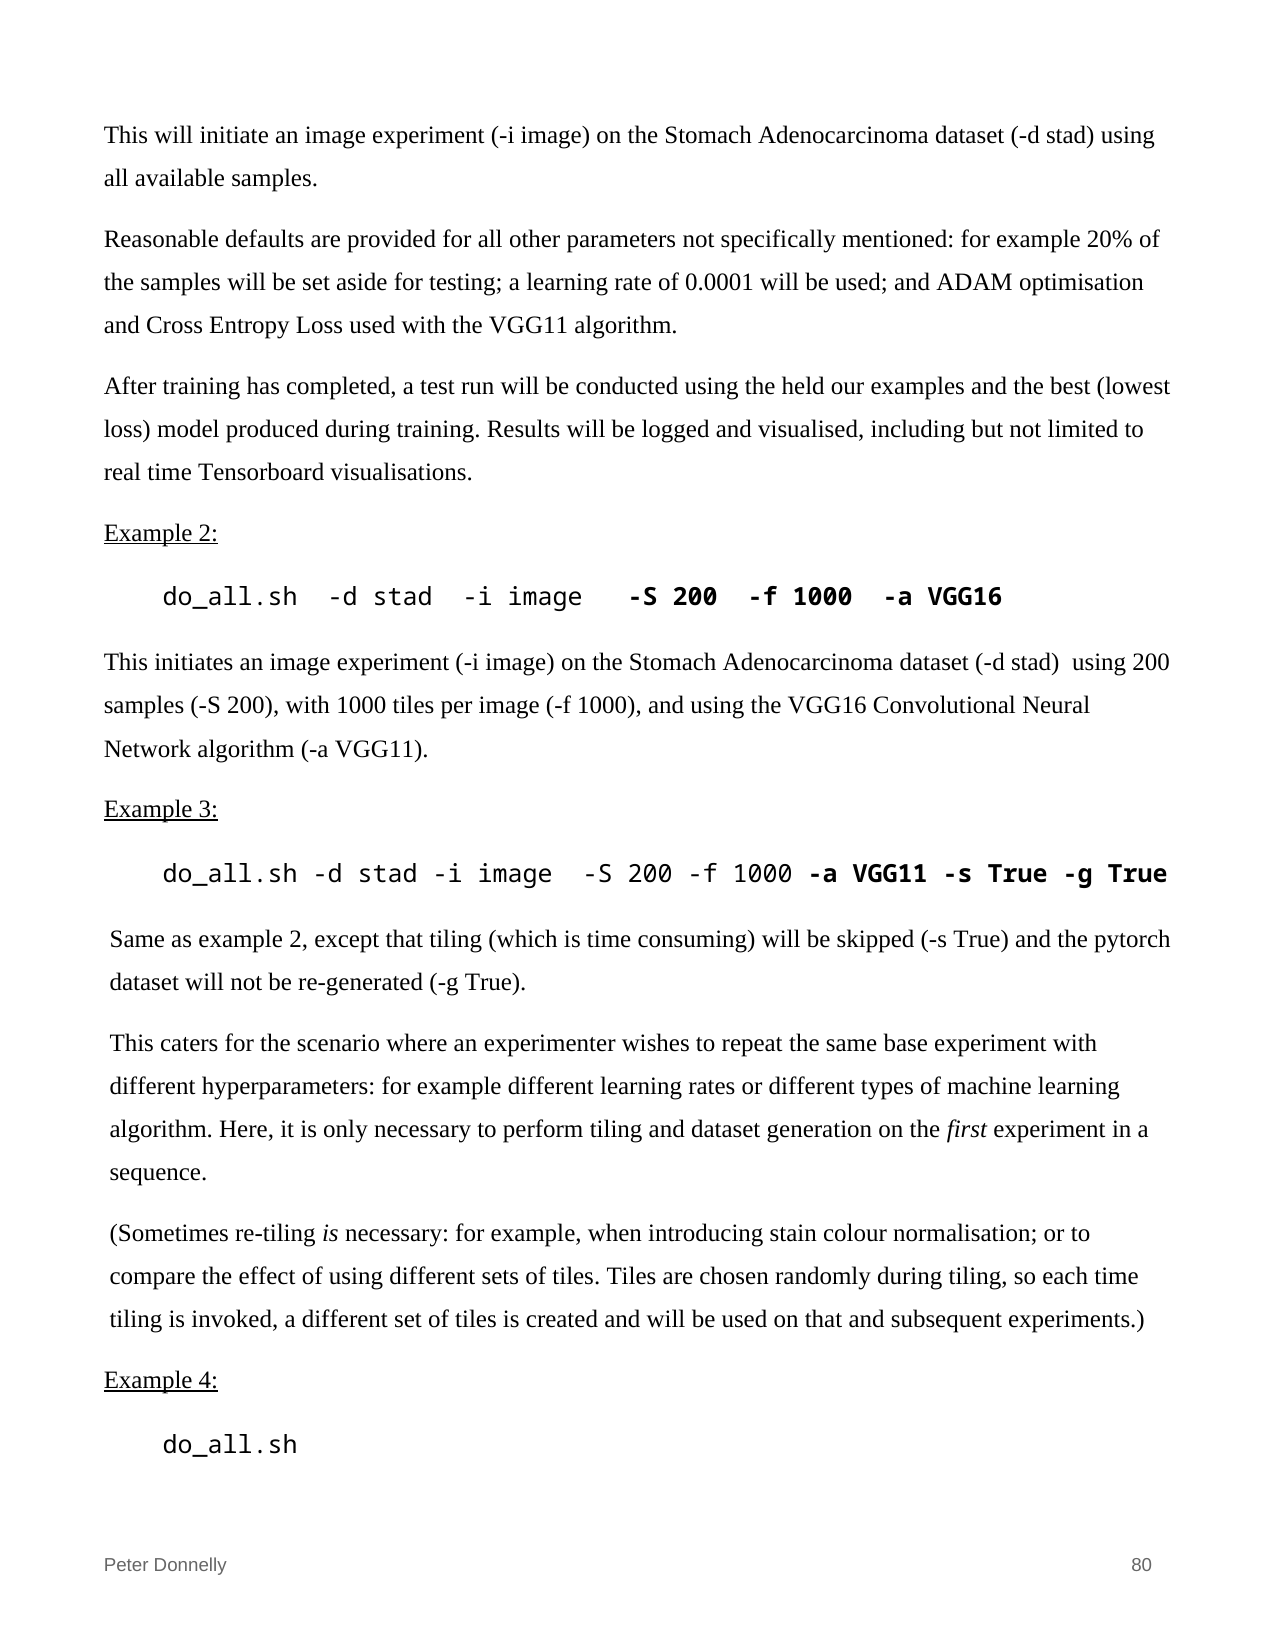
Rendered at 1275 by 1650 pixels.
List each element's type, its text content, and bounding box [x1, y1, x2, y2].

text Example 2: [103, 518, 1181, 547]
text do_all.sh -d stad -i image -S 200 -f 1000 -a VGG11 -s True -g True [162, 855, 1181, 889]
text do_all.sh -d stad -i image -S 200 -f 1000 -a VGG16 [162, 579, 1181, 613]
text Same as example 2, except that tiling (which is time consuming) will be skipped (-s True) and the pytorch dataset will not be re-generated (-g True). [109, 924, 1181, 996]
text (Sometimes re-tiling is necessary: for example, when introducing stain colour normalisation; or to compare the effect of using different sets of tiles. Tiles are chosen randomly during tiling, so each time tiling is invoked, a different set of tiles is created and will be used on that and subsequent experiments.) [109, 1218, 1181, 1333]
text Example 3: [103, 794, 1181, 823]
text This initiates an image experiment (-i image) on the Stomach Adenocarcinoma dataset (-d stad) using 200 samples (-S 200), with 1000 tiles per image (-f 1000), and using the VGG16 Convolutional Neural Network algorithm (-a VGG11). [103, 647, 1181, 762]
text Example 4: [103, 1365, 1181, 1394]
text This caters for the scenario where an experimenter wishes to repeat the same base experiment with different hyperparameters: for example different learning rates or different types of machine learning algorithm. Here, it is only necessary to perform tiling and dataset generation on the first experiment in a sequence. [109, 1028, 1181, 1186]
text Reasonable defaults are provided for all other parameters not specifically mentioned: for example 20% of the samples will be set aside for testing; a learning rate of 0.0001 will be used; and ADAM optimisation and Cross Entropy Loss used with the VGG11 algorithm. [103, 224, 1181, 339]
text After training has completed, a test run will be conducted using the held our examples and the best (lowest loss) model produced during training. Results will be logged and visualised, including but not limited to real time Tensorboard visualisations. [103, 371, 1181, 486]
text do_all.sh [162, 1426, 1181, 1460]
text This will initiate an image experiment (-i image) on the Stomach Adenocarcinoma dataset (-d stad) using all available samples. [103, 120, 1181, 192]
